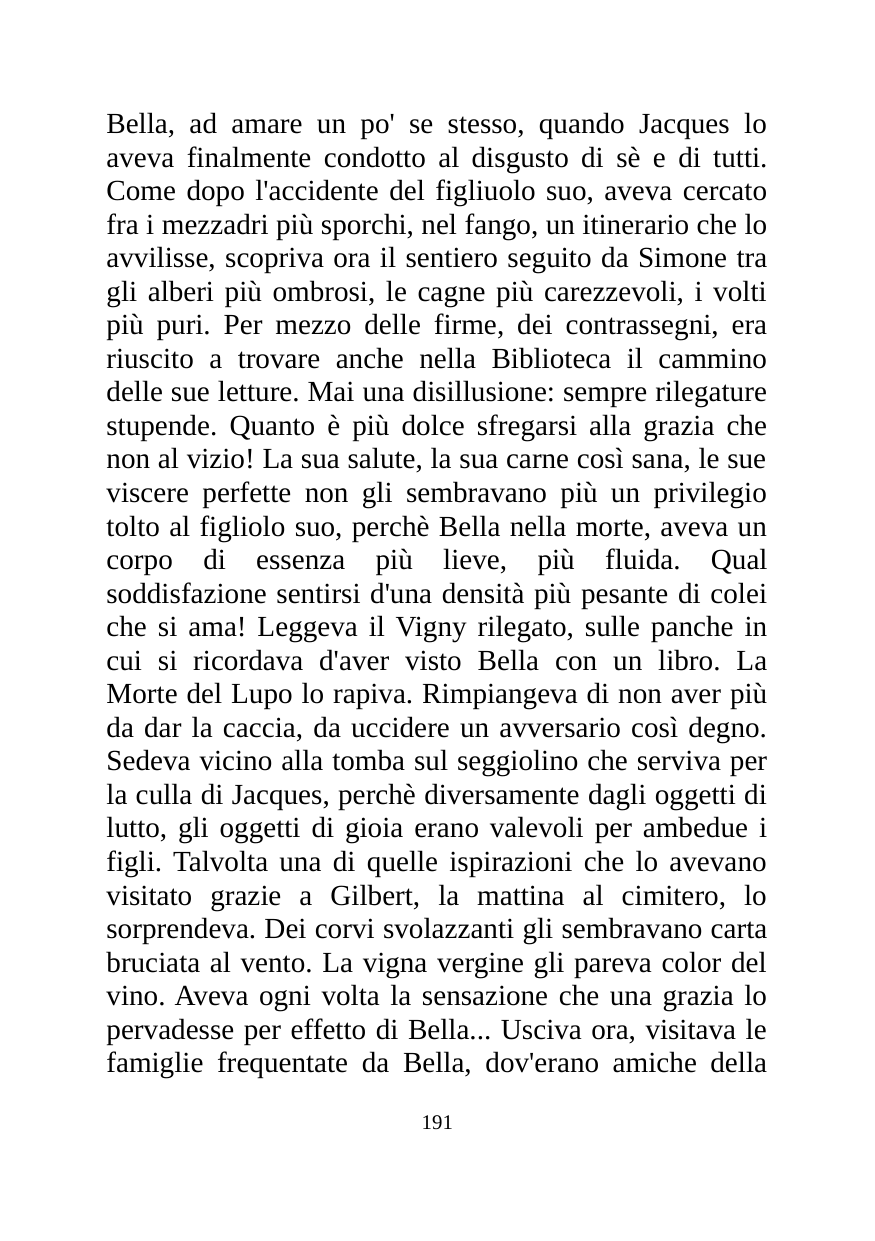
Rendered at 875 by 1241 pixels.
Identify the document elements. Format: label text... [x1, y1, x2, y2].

text Bella, ad amare un po' se stesso, quando Jacques lo aveva finalmente condotto al disgusto di sè e di tutti. Come dopo l'accidente del figliuolo suo, aveva cercato fra i mezzadri più sporchi, nel fango, un itinerario che lo avvilisse, scopriva ora il sentiero seguito da Simone tra gli alberi più ombrosi, le cagne più carezzevoli, i volti più puri. Per mezzo delle firme, dei contrassegni, era riuscito a trovare anche nella Biblioteca il cammino delle sue letture. Mai una disillusione: sempre rilegature stupende. Quanto è più dolce sfregarsi alla grazia che non al vizio! La sua salute, la sua carne così sana, le sue viscere perfette non gli sembravano più un privilegio tolto al figliolo suo, perchè Bella nella morte, aveva un corpo di essenza più lieve, più fluida. Qual soddisfazione sentirsi d'una densità più pesante di colei che si ama! Leggeva il Vigny rilegato, sulle panche in cui si ricordava d'aver visto Bella con un libro. La Morte del Lupo lo rapiva. Rimpiangeva di non aver più da dar la caccia, da uccidere un avversario così degno. Sedeva vicino alla tomba sul seggiolino che serviva per la culla di Jacques, perchè diversamente dagli oggetti di lutto, gli oggetti di gioia erano valevoli per ambedue i figli. Talvolta una di quelle ispirazioni che lo avevano visitato grazie a Gilbert, la mattina al cimitero, lo sorprendeva. Dei corvi svolazzanti gli sembravano carta bruciata al vento. La vigna vergine gli pareva color del vino. Aveva ogni volta la sensazione che una grazia lo pervadesse per effetto di Bella... Usciva ora, visitava le famiglie frequentate da Bella, dov'erano amiche della [106, 106, 768, 1079]
